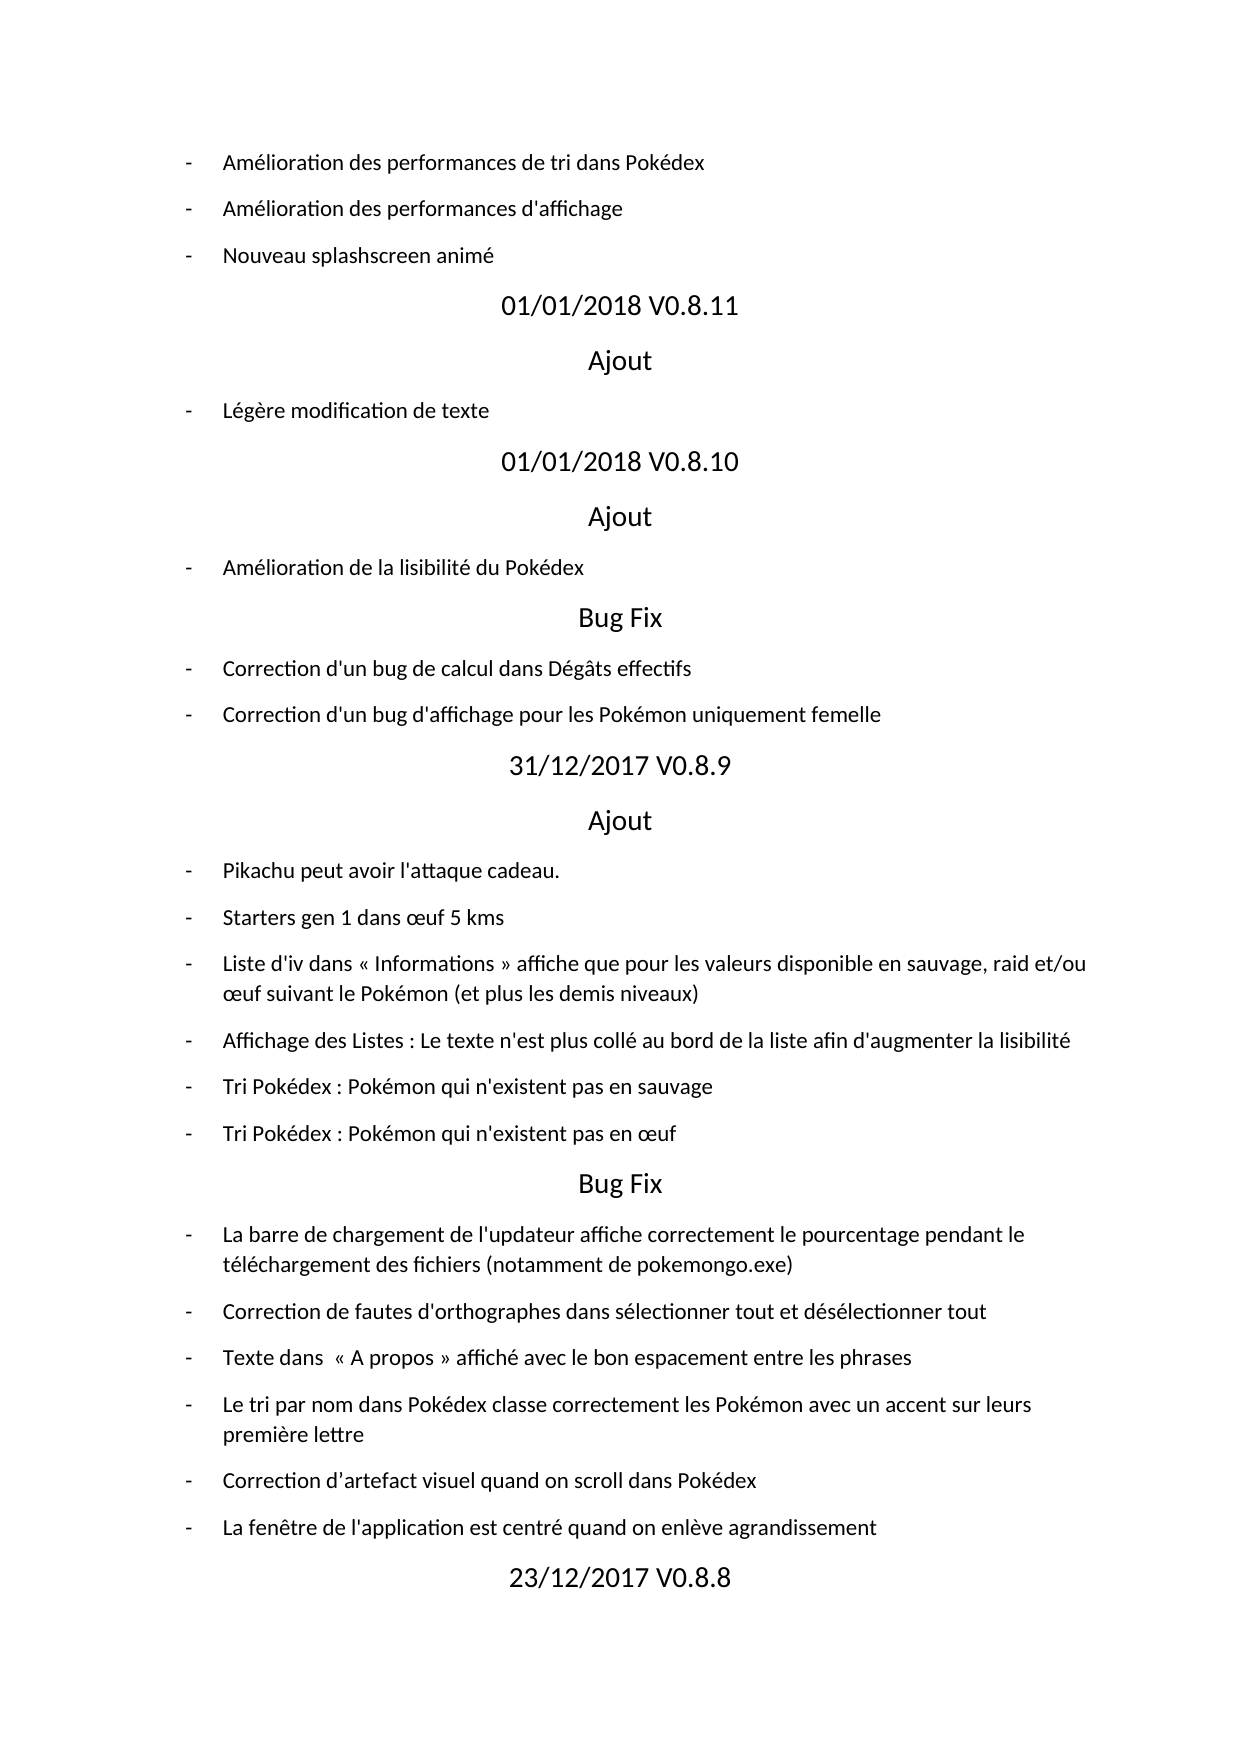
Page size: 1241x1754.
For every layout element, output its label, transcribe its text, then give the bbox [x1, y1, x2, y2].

list Bug Fix [148, 599, 1093, 635]
list La barre de chargement de l'updateur affiche correctement le pourcentage pendant le téléchargement des fichiers (notamment de pokemongo.exe) [185, 1220, 1093, 1278]
list Bug Fix [148, 1166, 1093, 1201]
list Amélioration des performances d'affichage [185, 194, 1093, 222]
text 01/01/2018 V0.8.10 [148, 443, 1093, 479]
list Pikachu peut avoir l'attaque cadeau. [185, 856, 1093, 884]
text Ajout [148, 342, 1093, 378]
list Correction d'un bug d'affichage pour les Pokémon uniquement femelle [185, 700, 1093, 728]
list Correction d’artefact visuel quand on scroll dans Pokédex [185, 1466, 1093, 1494]
list Liste d'iv dans « Informations » affiche que pour les valeurs disponible en sauvage, raid et/ou œuf suivant le Pokémon (et plus les demis niveaux) [185, 949, 1093, 1007]
list Amélioration de la lisibilité du Pokédex [185, 553, 1093, 581]
list Correction d'un bug de calcul dans Dégâts effectifs [185, 654, 1093, 682]
list Légère modification de texte [185, 397, 1093, 425]
list Texte dans « A propos » affiché avec le bon espacement entre les phrases [185, 1343, 1093, 1371]
text Ajout [148, 802, 1093, 837]
list Tri Pokédex : Pokémon qui n'existent pas en sauvage [185, 1072, 1093, 1101]
list Amélioration des performances de tri dans Pokédex [185, 148, 1093, 176]
list Tri Pokédex : Pokémon qui n'existent pas en œuf [185, 1119, 1093, 1147]
text 23/12/2017 V0.8.8 [148, 1559, 1093, 1595]
list La fenêtre de l'application est centré quand on enlève agrandissement [185, 1513, 1093, 1541]
list Starters gen 1 dans œuf 5 kms [185, 903, 1093, 931]
list Affichage des Listes : Le texte n'est plus collé au bord de la liste afin d'augmenter la lisibilité [185, 1026, 1093, 1054]
text Ajout [148, 498, 1093, 533]
list Le tri par nom dans Pokédex classe correctement les Pokémon avec un accent sur leurs première lettre [185, 1390, 1093, 1448]
text 01/01/2018 V0.8.11 [148, 287, 1093, 323]
list Correction de fautes d'orthographes dans sélectionner tout et désélectionner tout [185, 1297, 1093, 1325]
list Nouveau splashscreen animé [185, 241, 1093, 269]
text 31/12/2017 V0.8.9 [148, 747, 1093, 783]
